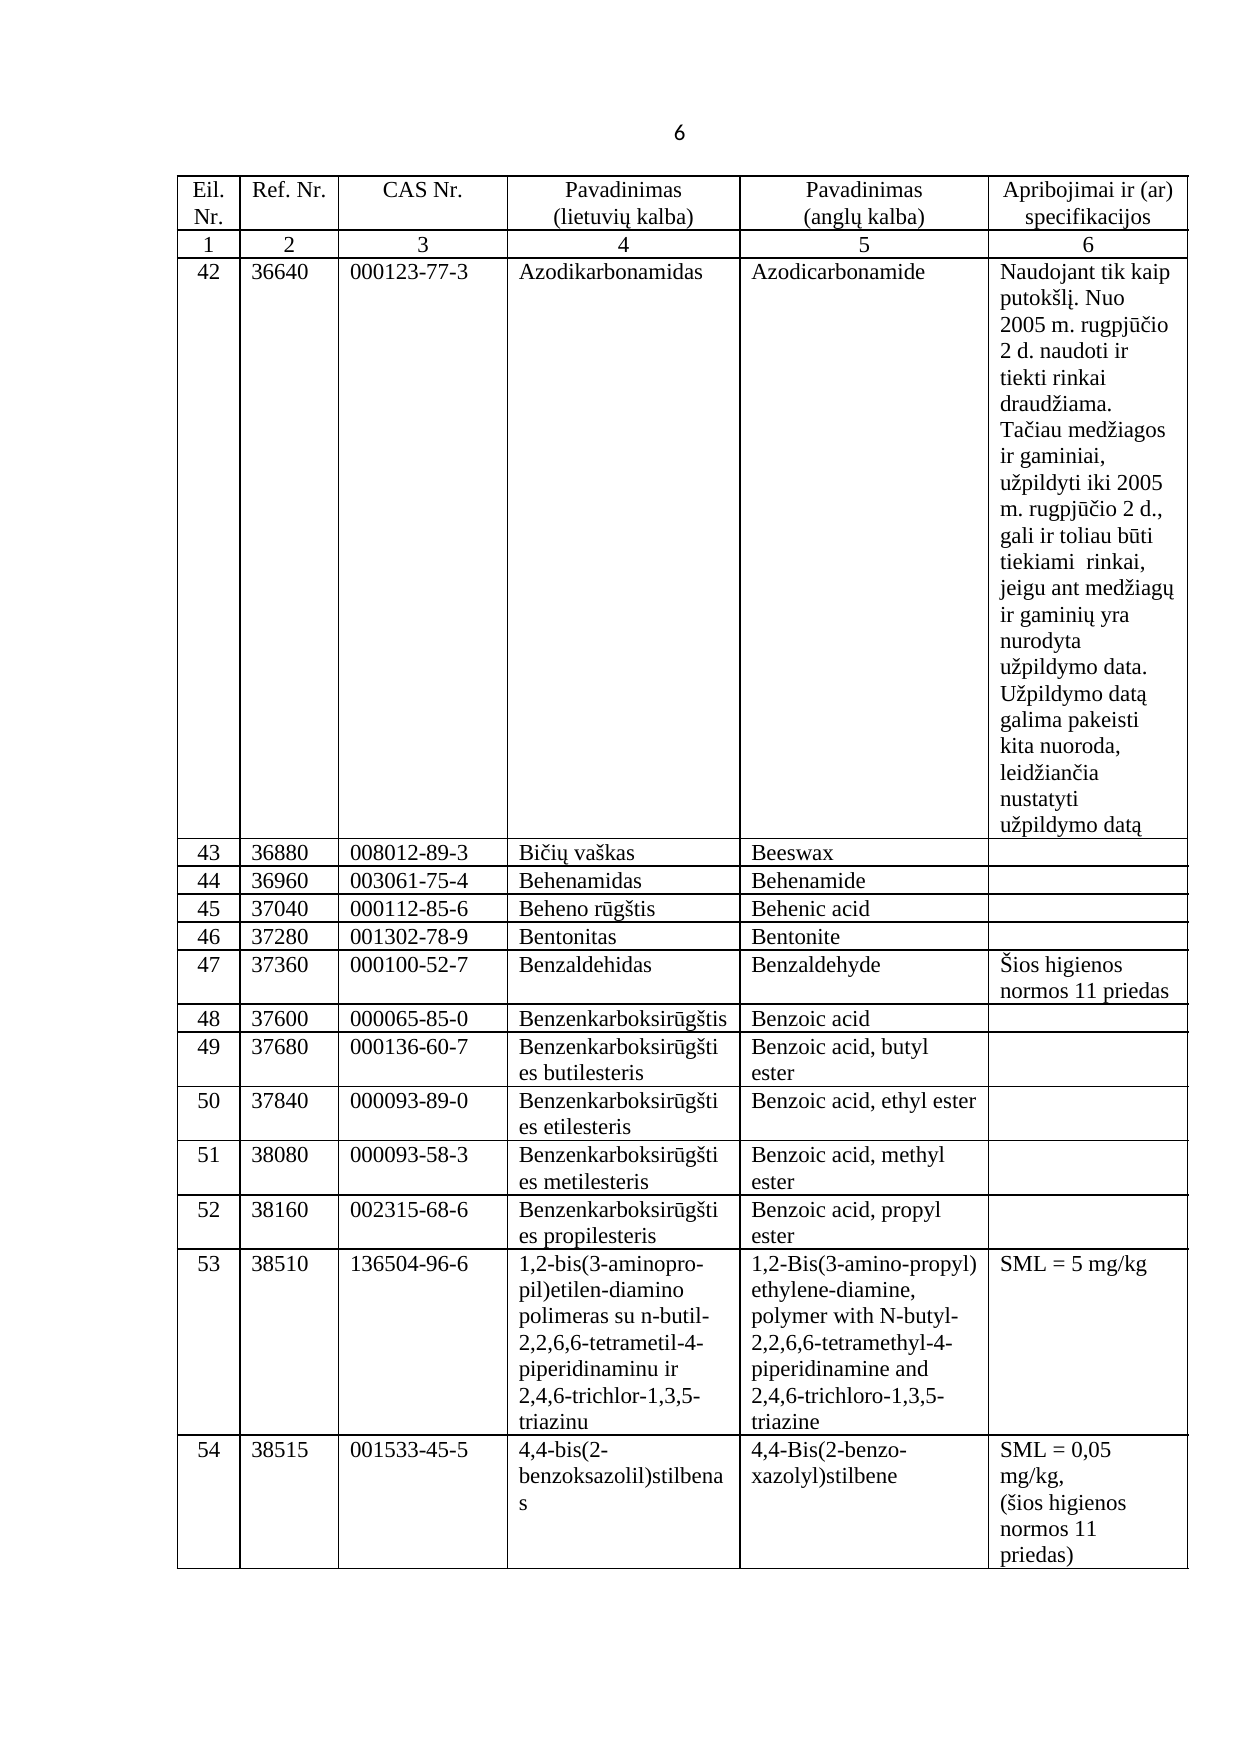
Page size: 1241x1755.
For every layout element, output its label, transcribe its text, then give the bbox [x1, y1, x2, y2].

table_cell Bičių vaškas [508, 839, 739, 865]
table_cell 008012-89-3 [339, 839, 507, 865]
table_cell 38510 [241, 1250, 338, 1434]
table_cell Beeswax [741, 839, 988, 865]
table_cell 37280 [241, 923, 338, 949]
table_cell Behenamidas [508, 867, 739, 893]
table_cell 6 [989, 231, 1187, 257]
table_cell 52 [178, 1196, 239, 1248]
table_cell Benzoic acid [741, 1005, 988, 1031]
table_cell Behenic acid [741, 895, 988, 921]
table_cell 37600 [241, 1005, 338, 1031]
table_cell 001302-78-9 [339, 923, 507, 949]
table_cell SML = 5 mg/kg [989, 1250, 1187, 1434]
table_cell [989, 923, 1187, 949]
table_cell [989, 1087, 1187, 1140]
table_cell Benzenkarboksirūgšties propilesteris [508, 1196, 739, 1248]
table_cell 50 [178, 1087, 239, 1140]
table_cell 38080 [241, 1141, 338, 1194]
table_cell 36640 [241, 259, 338, 838]
table_cell 3 [339, 231, 507, 257]
table_cell 49 [178, 1033, 239, 1086]
table_cell 4,4-Bis(2-benzo-xazolyl)stilbene [741, 1436, 988, 1568]
table_cell 38160 [241, 1196, 338, 1248]
table_cell 37840 [241, 1087, 338, 1140]
table_cell Benzaldehyde [741, 951, 988, 1003]
table_cell 136504-96-6 [339, 1250, 507, 1434]
table_cell [989, 1196, 1187, 1248]
table_cell [989, 867, 1187, 893]
table_cell [989, 1005, 1187, 1031]
table_header Eil. Nr. [178, 177, 239, 229]
table_cell Naudojant tik kaip putokšlį. Nuo 2005 m. rugpjūčio 2 d. naudoti ir tiekti rinkai draudžiama. Tačiau medžiagos ir gaminiai, užpildyti iki 2005 m. rugpjūčio 2 d., gali ir toliau būti tiekiami rinkai, jeigu ant medžiagų ir gaminių yra nurodyta užpildymo data. Užpildymo datą galima pakeisti kita nuoroda, leidžiančia nustatyti užpildymo datą [989, 259, 1187, 838]
table_cell 002315-68-6 [339, 1196, 507, 1248]
table_cell [989, 839, 1187, 865]
table_cell Azodicarbonamide [741, 259, 988, 838]
table_cell Bentonitas [508, 923, 739, 949]
table_cell 44 [178, 867, 239, 893]
table_cell 000065-85-0 [339, 1005, 507, 1031]
table_cell 000093-89-0 [339, 1087, 507, 1140]
table_cell SML = 0,05 mg/kg, (šios higienos normos 11 priedas) [989, 1436, 1187, 1568]
table_cell 47 [178, 951, 239, 1003]
table_cell 000093-58-3 [339, 1141, 507, 1194]
table_cell 46 [178, 923, 239, 949]
table_cell 45 [178, 895, 239, 921]
table_cell 36960 [241, 867, 338, 893]
table_cell 000100-52-7 [339, 951, 507, 1003]
table_cell 4 [508, 231, 739, 257]
table_cell Benzoic acid, butyl ester [741, 1033, 988, 1086]
table_cell Benzenkarboksirūgšties metilesteris [508, 1141, 739, 1194]
table_cell 37040 [241, 895, 338, 921]
table_cell 42 [178, 259, 239, 838]
table_cell Benzoic acid, propyl ester [741, 1196, 988, 1248]
table_cell 1 [178, 231, 239, 257]
table_header Apribojimai ir (ar) specifikacijos [989, 177, 1187, 229]
table_cell 54 [178, 1436, 239, 1568]
table_cell Benzoic acid, ethyl ester [741, 1087, 988, 1140]
table_cell [989, 1141, 1187, 1194]
table_cell 43 [178, 839, 239, 865]
table_cell 1,2-bis(3-aminopro-pil)etilen-diamino polimeras su n-butil-2,2,6,6-tetrametil-4-piperidinaminu ir 2,4,6-trichlor-1,3,5-triazinu [508, 1250, 739, 1434]
table_cell [989, 1033, 1187, 1086]
table_cell 38515 [241, 1436, 338, 1568]
table_header CAS Nr. [339, 177, 507, 229]
table_header Pavadinimas (lietuvių kalba) [508, 177, 739, 229]
table_cell Benzenkarboksirūgštis [508, 1005, 739, 1031]
table_cell 001533-45-5 [339, 1436, 507, 1568]
table_cell 000123-77-3 [339, 259, 507, 838]
table_cell 36880 [241, 839, 338, 865]
table_header Ref. Nr. [241, 177, 338, 229]
table_cell Benzoic acid, methyl ester [741, 1141, 988, 1194]
table_cell 003061-75-4 [339, 867, 507, 893]
table_cell 1,2-Bis(3-amino-propyl) ethylene-diamine, polymer with N-butyl- 2,2,6,6-tetramethyl-4- piperidinamine and 2,4,6-trichloro-1,3,5- triazine [741, 1250, 988, 1434]
table_cell 4,4-bis(2-benzoksazolil)stilbenas [508, 1436, 739, 1568]
table_header Pavadinimas (anglų kalba) [741, 177, 988, 229]
table_cell Šios higienos normos 11 priedas [989, 951, 1187, 1003]
table_cell Benzaldehidas [508, 951, 739, 1003]
table_cell 53 [178, 1250, 239, 1434]
table_cell 51 [178, 1141, 239, 1194]
table_cell 2 [241, 231, 338, 257]
table_cell Benzenkarboksirūgšties etilesteris [508, 1087, 739, 1140]
table_cell [989, 895, 1187, 921]
table_cell 37680 [241, 1033, 338, 1086]
table_cell Behenamide [741, 867, 988, 893]
table_cell 48 [178, 1005, 239, 1031]
table_cell Beheno rūgštis [508, 895, 739, 921]
table_cell Azodikarbonamidas [508, 259, 739, 838]
table_cell 000136-60-7 [339, 1033, 507, 1086]
table_cell 5 [741, 231, 988, 257]
table_cell 000112-85-6 [339, 895, 507, 921]
table_cell Bentonite [741, 923, 988, 949]
table_cell 37360 [241, 951, 338, 1003]
table_cell Benzenkarboksirūgšties butilesteris [508, 1033, 739, 1086]
